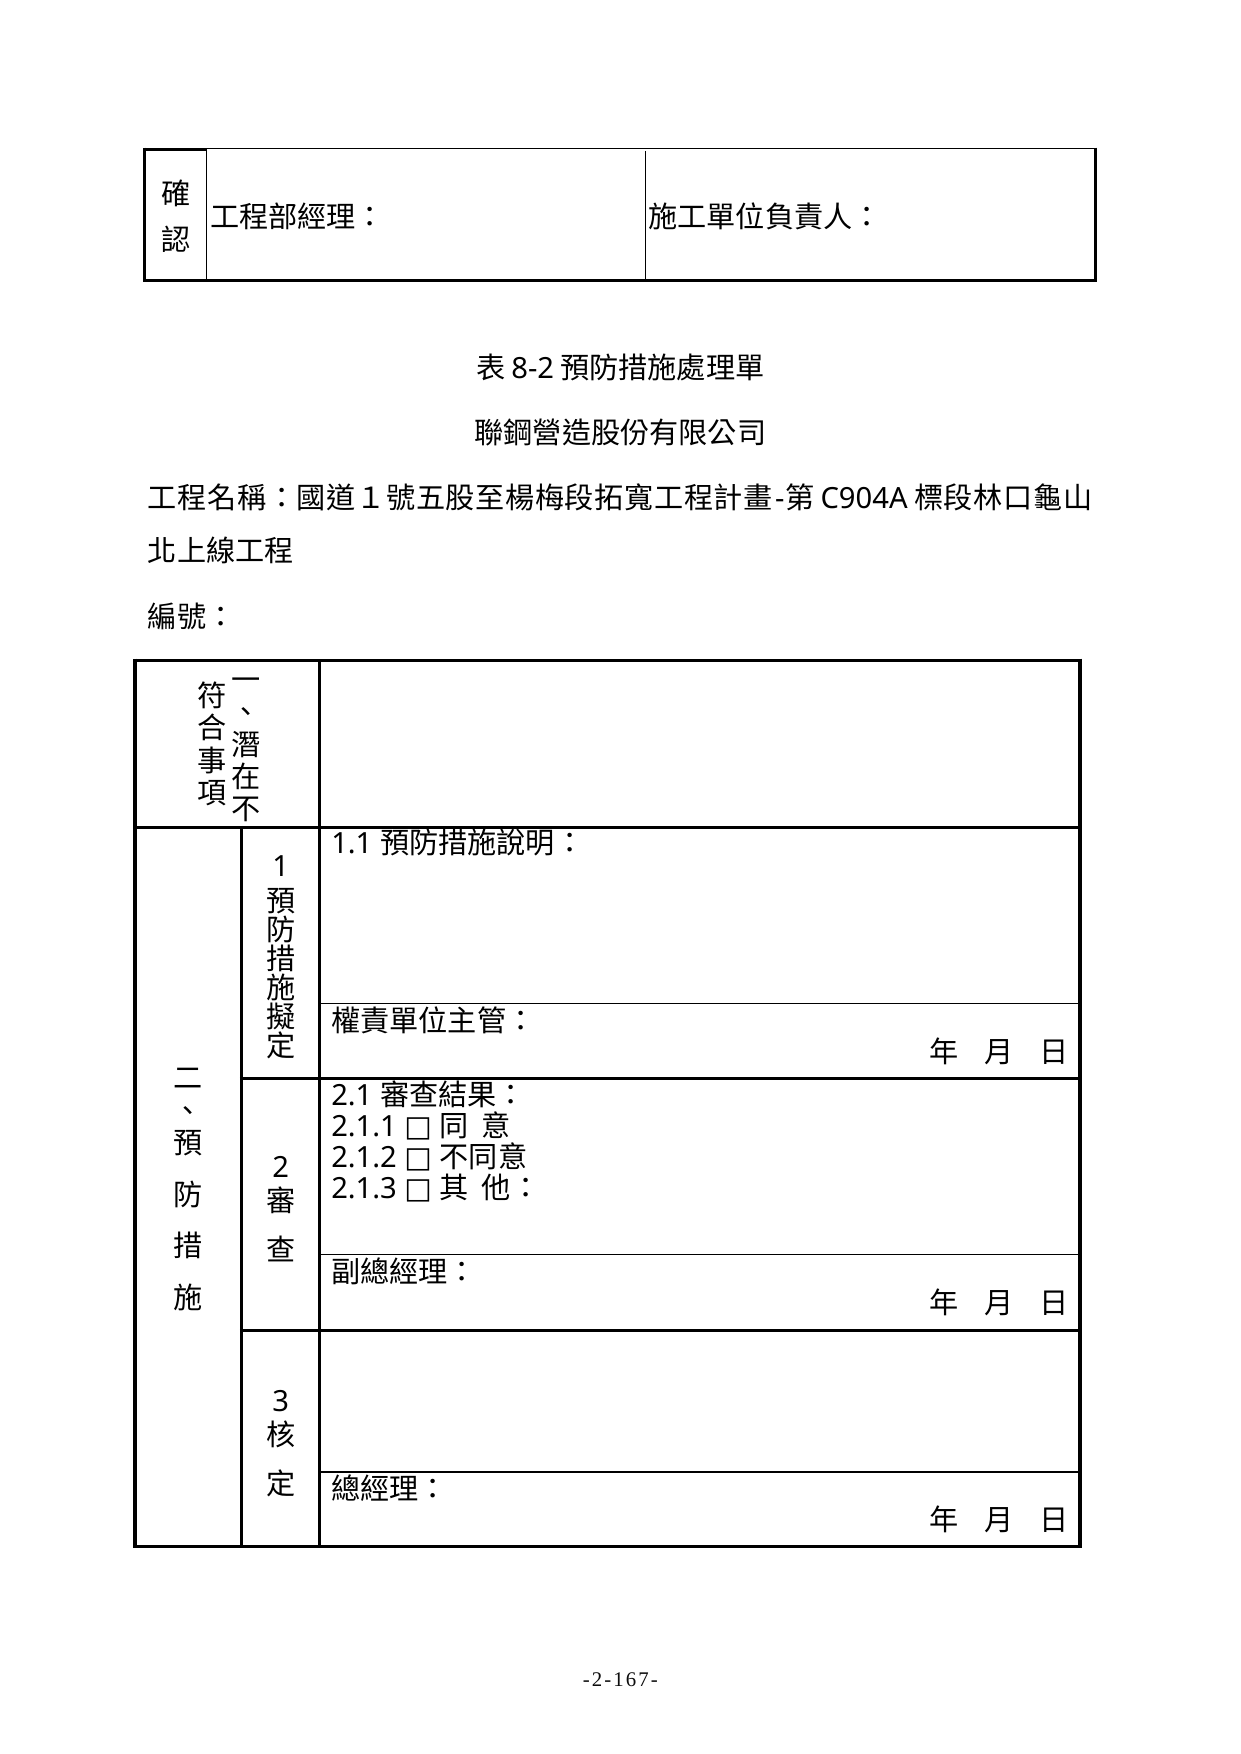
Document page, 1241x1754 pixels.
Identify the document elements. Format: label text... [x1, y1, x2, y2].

text 聯鋼營造股份有限公司 [148, 410, 1092, 452]
table_cell 工程部經理： [207, 149, 645, 279]
table_cell 2.1 審查結果： 2.1.1 □ 同 意 2.1.2 □ 不同意 2.1.3 □ 其 他： [321, 1080, 1078, 1254]
table_cell 2審 查 [243, 1080, 318, 1329]
table_cell 二、預 防 措 施 [137, 829, 240, 1545]
table_cell 權責單位主管： 年 月 日 [321, 1004, 1078, 1077]
table_cell 1.1 預防措施說明： [321, 829, 1078, 1003]
text 工程名稱：國道１號五股至楊梅段拓寬工程計畫-第C904A標段林口龜山北上線工程 [148, 475, 1092, 570]
table_cell 確 認 [146, 151, 206, 279]
table_cell 1預防措施擬定 [243, 829, 318, 1077]
table_cell 總經理： 年 月 日 [321, 1473, 1078, 1545]
text 表8-2預防措施處理單 [148, 344, 1092, 387]
table_header 一、潛在不符合事項 [137, 662, 318, 826]
table_header [321, 662, 1078, 826]
table_cell 施工單位負責人： [645, 149, 1094, 279]
text 編號： [148, 593, 1092, 636]
table_cell 3核 定 [243, 1332, 318, 1545]
table_cell [321, 1332, 1078, 1471]
table_cell 副總經理： 年 月 日 [321, 1255, 1078, 1329]
